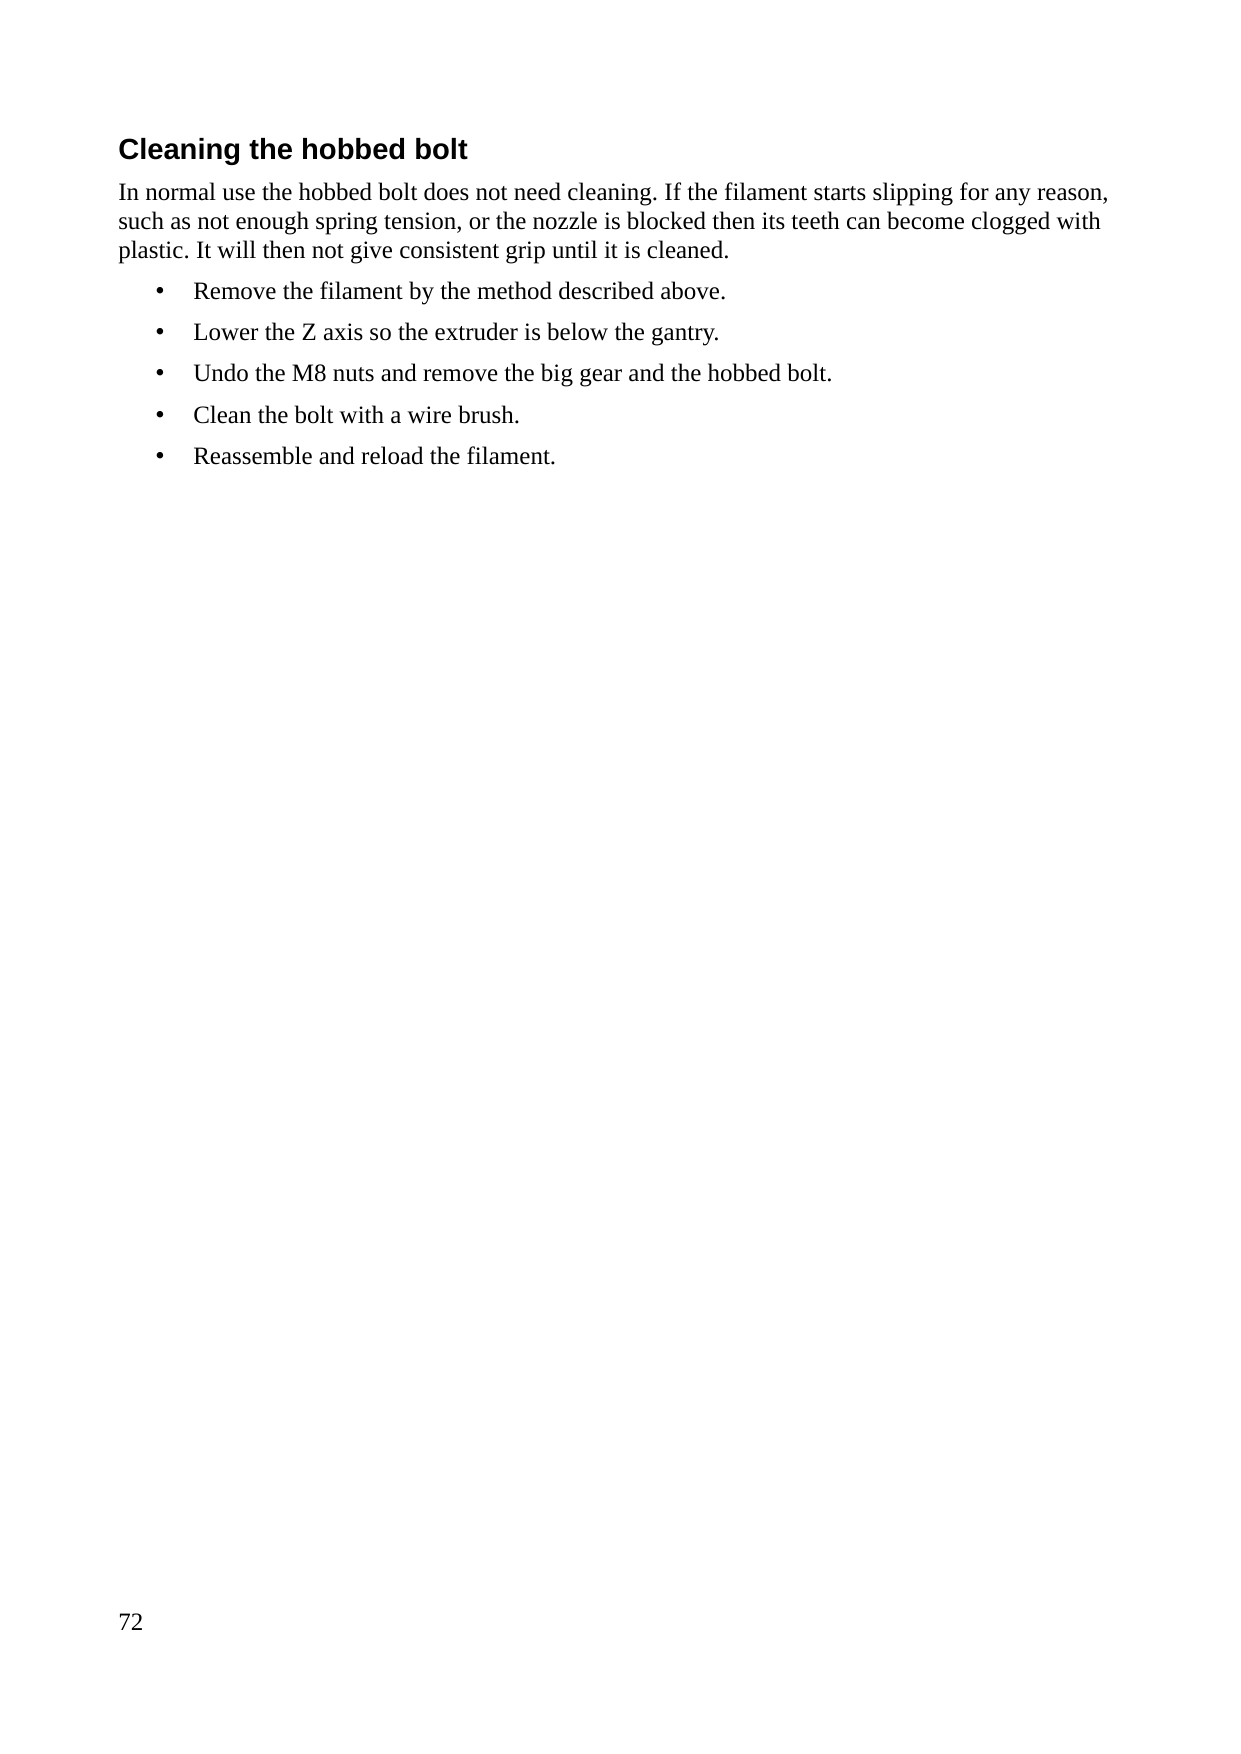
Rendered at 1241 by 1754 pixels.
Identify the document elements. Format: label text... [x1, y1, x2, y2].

list Undo the M8 nuts and remove the big gear and the hobbed bolt. [156, 358, 1122, 387]
list Reassemble and reload the filament. [156, 441, 1122, 470]
text In normal use the hobbed bolt does not need cleaning. If the filament starts slipping for any reason, such as not enough spring tension, or the nozzle is blocked then its teeth can become clogged with plastic. It will then not give consistent grip until it is cleaned. [118, 177, 1122, 263]
list Remove the filament by the method described above. [156, 276, 1122, 305]
list Lower the Z axis so the extruder is below the gantry. [156, 317, 1122, 346]
subtitle Cleaning the hobbed bolt [118, 132, 1122, 165]
list Clean the bolt with a wire brush. [156, 400, 1122, 428]
